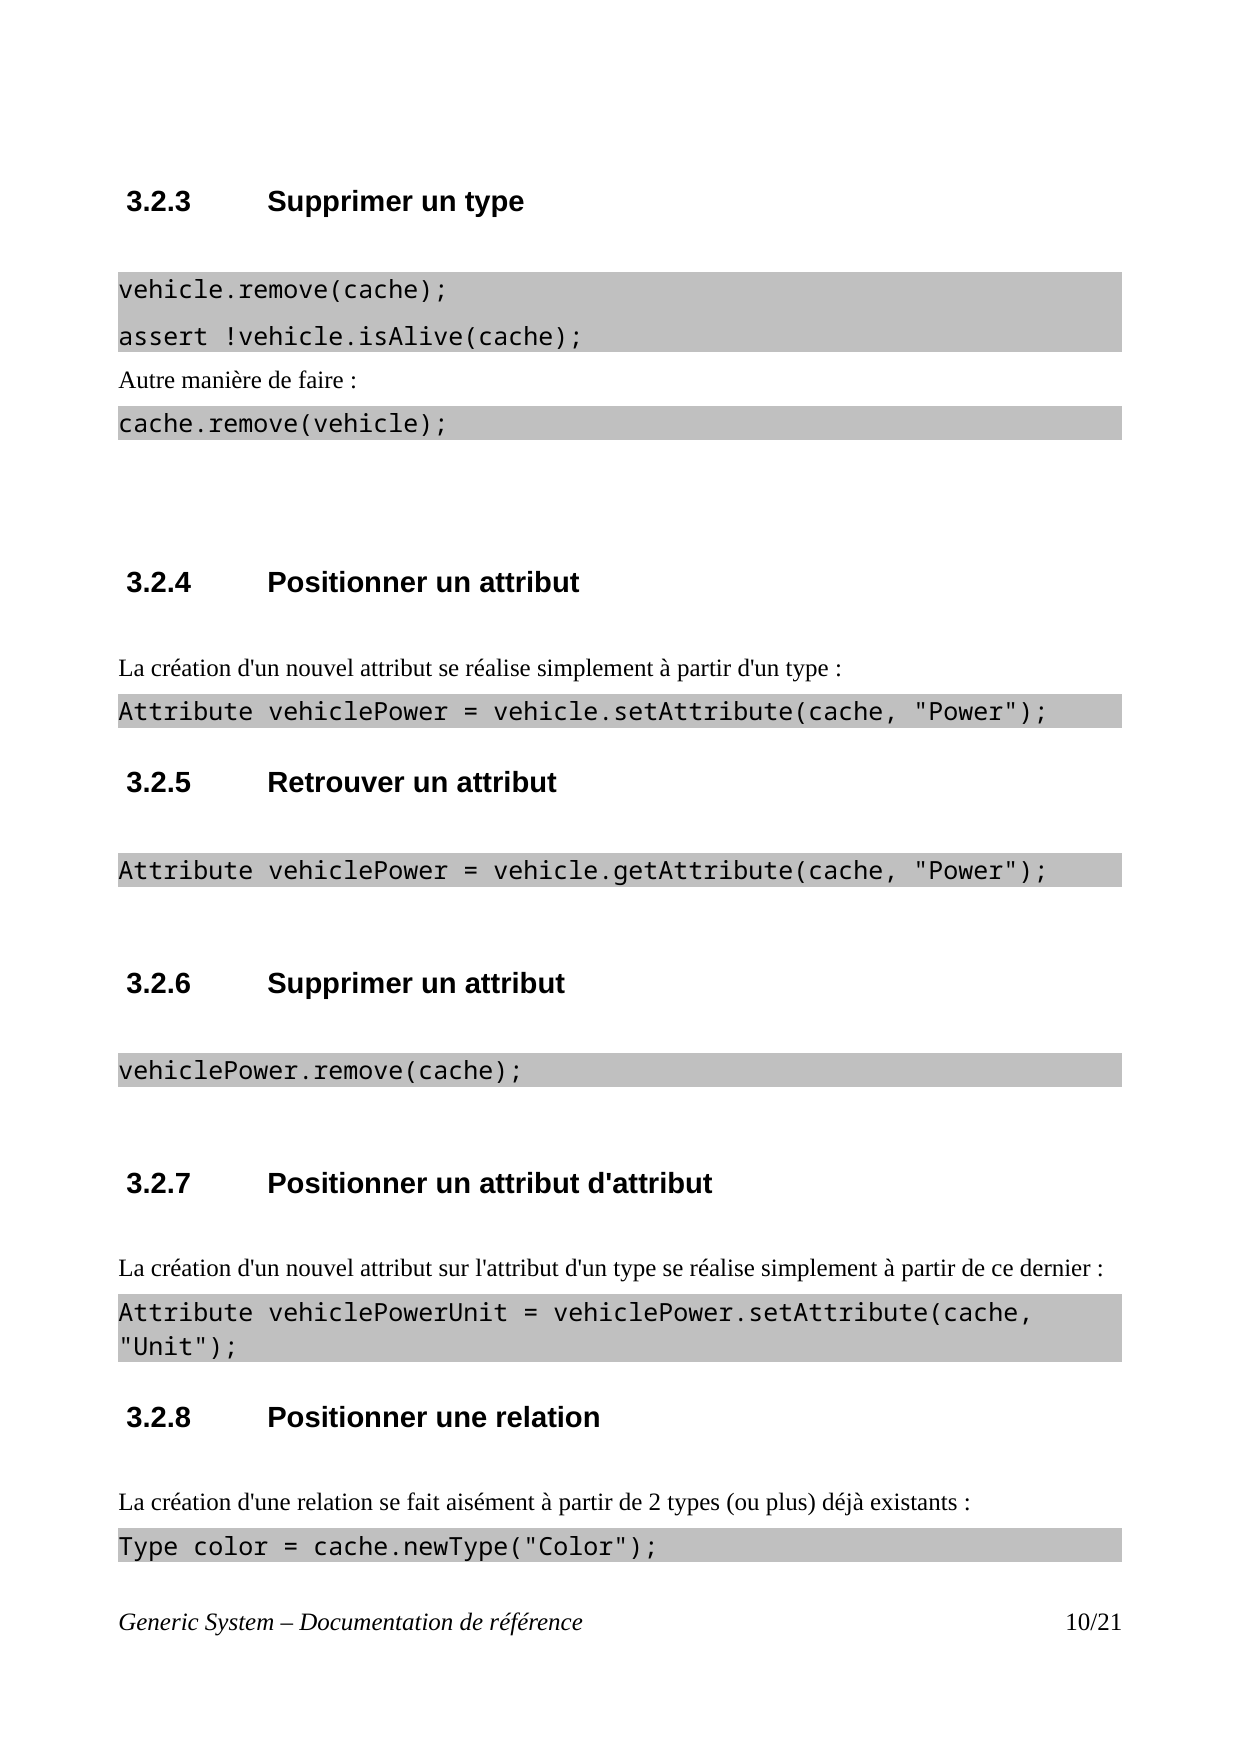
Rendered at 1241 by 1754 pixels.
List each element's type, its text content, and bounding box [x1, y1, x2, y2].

text assert !vehicle.isAlive(cache); [118, 318, 1122, 352]
subtitle Positionner un attribut d'attribut [118, 1166, 1122, 1199]
text cache.remove(vehicle); [118, 406, 1122, 440]
text vehicle.remove(cache); [118, 272, 1122, 306]
subtitle Supprimer un attribut [118, 966, 1122, 999]
text Type color = cache.newType("Color"); [118, 1528, 1122, 1562]
subtitle Supprimer un type [118, 184, 1122, 218]
text La création d'une relation se fait aisément à partir de 2 types (ou plus) déjà existants : [118, 1487, 1122, 1516]
subtitle Positionner une relation [118, 1400, 1122, 1433]
subtitle Positionner un attribut [118, 565, 1122, 599]
text La création d'un nouvel attribut sur l'attribut d'un type se réalise simplement à partir de ce dernier : [118, 1253, 1122, 1282]
text Attribute vehiclePower = vehicle.setAttribute(cache, "Power"); [118, 694, 1122, 728]
subtitle Retrouver un attribut [118, 766, 1122, 799]
text La création d'un nouvel attribut se réalise simplement à partir d'un type : [118, 653, 1122, 681]
text Attribute vehiclePower = vehicle.getAttribute(cache, "Power"); [118, 853, 1122, 887]
text Autre manière de faire : [118, 365, 1122, 393]
text vehiclePower.remove(cache); [118, 1053, 1122, 1087]
text Attribute vehiclePowerUnit = vehiclePower.setAttribute(cache, "Unit"); [118, 1294, 1122, 1362]
